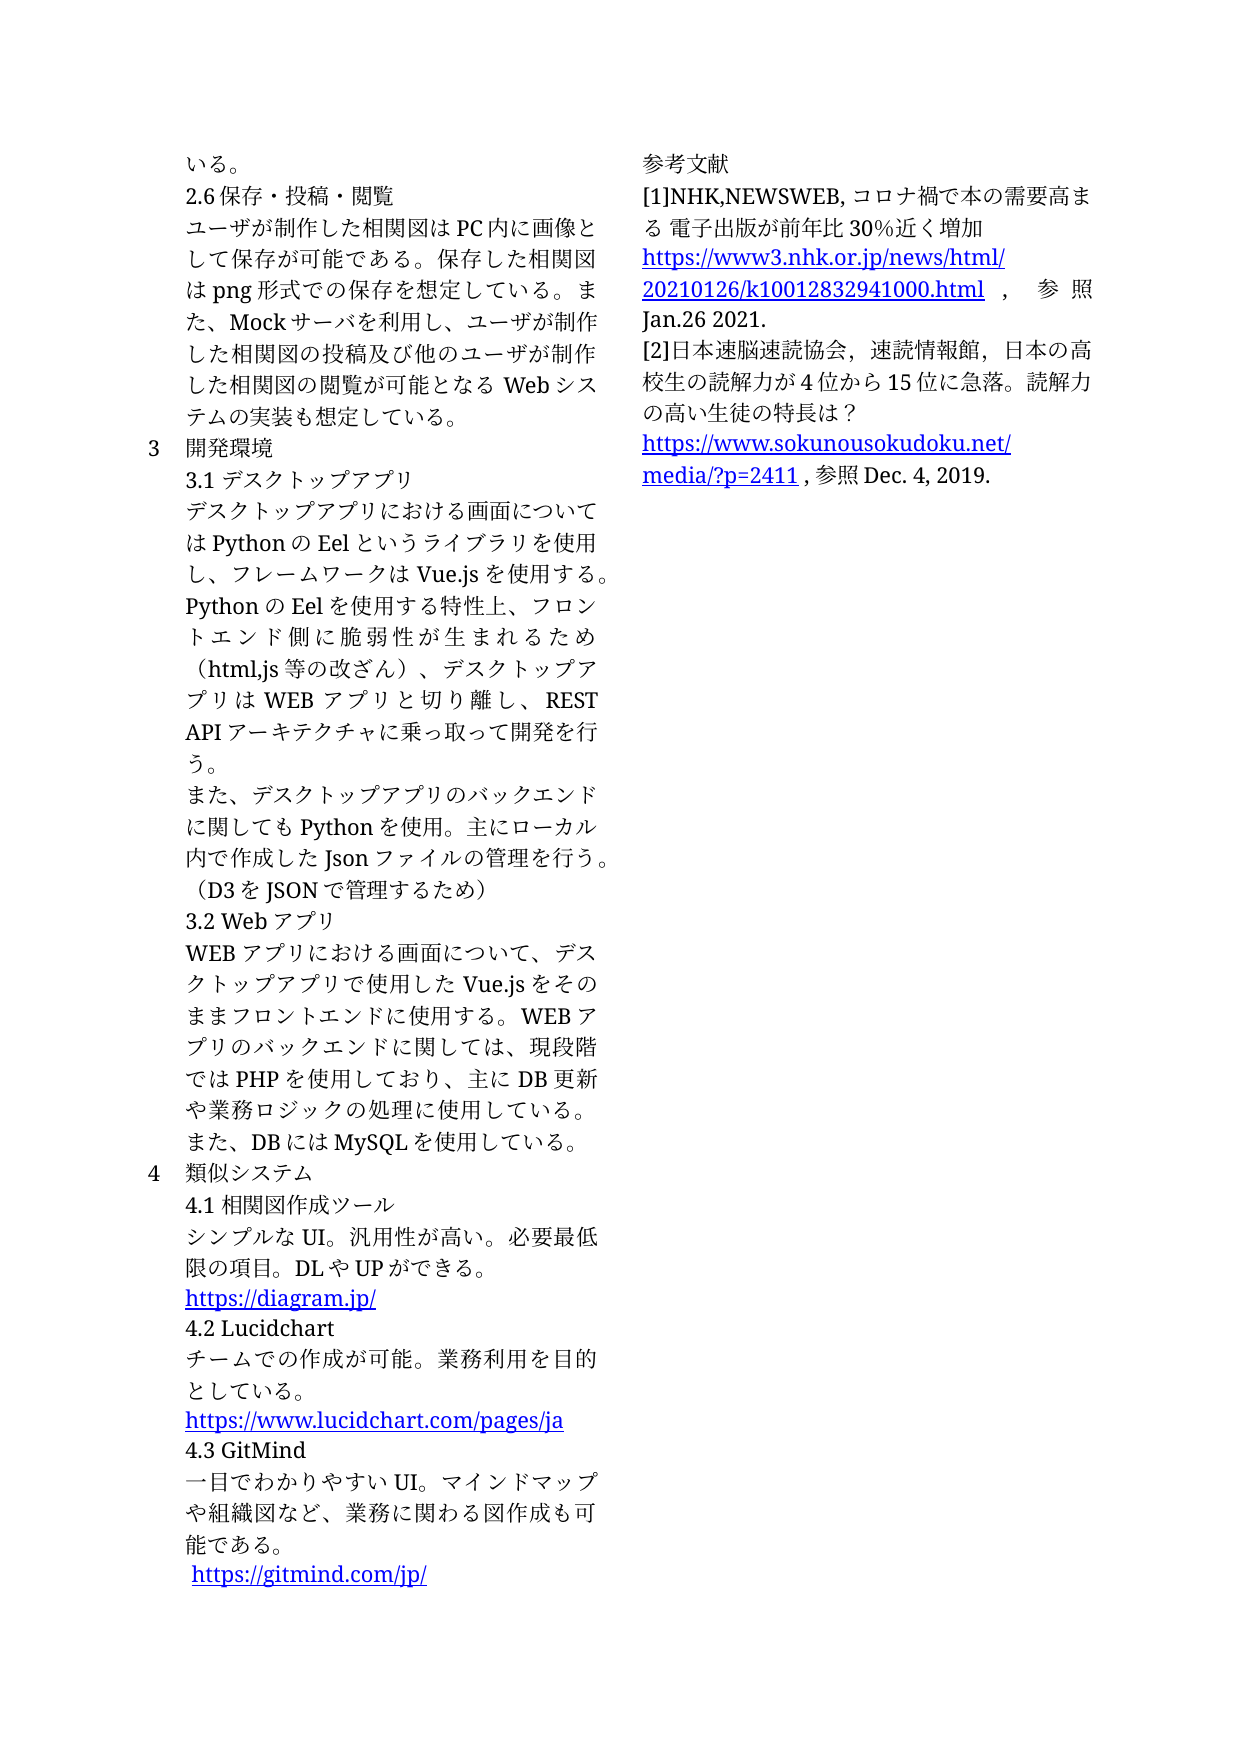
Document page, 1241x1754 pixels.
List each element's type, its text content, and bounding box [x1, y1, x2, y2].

text デスクトップアプリにおける画面についてはPythonのEelというライブラリを使用し、フレームワークはVue.jsを使用する。PythonのEelを使用する特性上、フロントエンド側に脆弱性が生まれるため（html,js等の改ざん）、デスクトップアプリはWEBアプリと切り離し、REST APIアーキテクチャに乗っ取って開発を行う。 [185, 494, 598, 778]
text 4.1 相関図作成ツール [185, 1188, 598, 1220]
text 4.2 Lucidchart [185, 1313, 598, 1342]
text ユーザが制作した相関図はPC内に画像として保存が可能である。保存した相関図はpng形式での保存を想定している。また、Mockサーバを利用し、ユーザが制作した相関図の投稿及び他のユーザが制作した相関図の閲覧が可能となるWebシステムの実装も想定している。 [185, 211, 598, 431]
text 3.1 デスクトップアプリ [185, 463, 598, 494]
text https://www3.nhk.or.jp/news/html/20210126/k10012832941000.html , 参照 Jan.26 2021. [642, 242, 1092, 333]
text 2.6保存・投稿・閲覧 [185, 179, 598, 211]
text チームでの作成が可能。業務利用を目的としている。 [185, 1342, 598, 1405]
list 開発環境 [148, 431, 598, 463]
text [1]NHK,NEWSWEB, コロナ禍で本の需要高まる 電子出版が前年比30％近く増加 [642, 179, 1092, 242]
text https://www.lucidchart.com/pages/ja [185, 1405, 598, 1435]
text 一目でわかりやすいUI。マインドマップや組織図など、業務に関わる図作成も可能である。 [185, 1465, 598, 1559]
text また、デスクトップアプリのバックエンドに関してもPythonを使用。主にローカル内で作成したJsonファイルの管理を行う。（D3をJSONで管理するため） [185, 778, 598, 904]
text https://www.sokunousokudoku.net/media/?p=2411 , 参照Dec. 4, 2019. [642, 428, 1092, 489]
text 3.2 Webアプリ [185, 904, 598, 936]
text [2]日本速脳速読協会，速読情報館，日本の高校生の読解力が4位から15位に急落。読解力の高い生徒の特長は？ [642, 333, 1092, 428]
text https://gitmind.com/jp/ [148, 1559, 598, 1589]
text 4.3 GitMind [185, 1435, 598, 1465]
text 参考文献 [642, 148, 1092, 179]
list 類似システム [148, 1157, 598, 1188]
text シンプルなUI。汎用性が高い。必要最低限の項目。DLやUPができる。 [185, 1220, 598, 1283]
text WEBアプリにおける画面について、デスクトップアプリで使用したVue.jsをそのままフロントエンドに使用する。WEBアプリのバックエンドに関しては、現段階ではPHPを使用しており、主にDB更新や業務ロジックの処理に使用している。また、DBにはMySQLを使用している。 [185, 936, 598, 1157]
text いる。 [185, 148, 598, 179]
text https://diagram.jp/ [185, 1283, 598, 1313]
